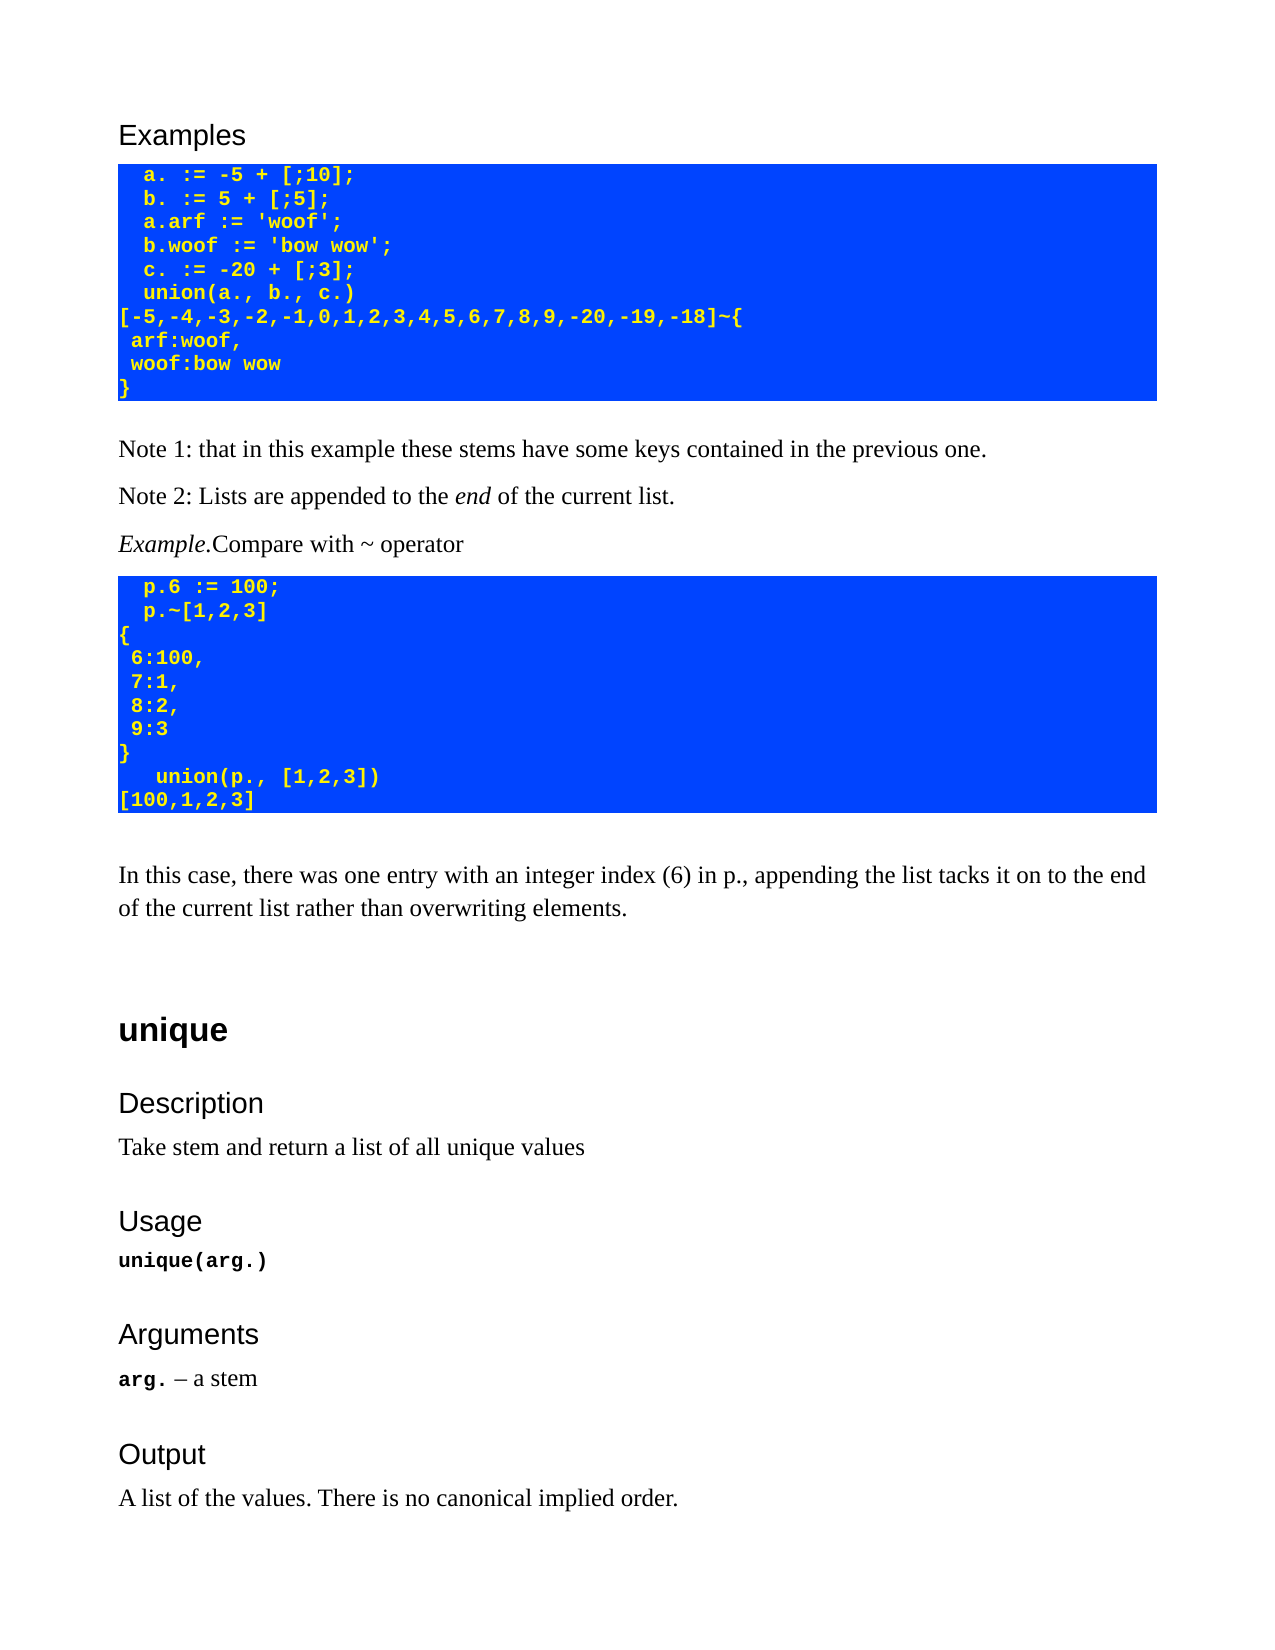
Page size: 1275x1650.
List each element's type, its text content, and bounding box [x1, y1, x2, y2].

text a. := -5 + [;10]; [118, 164, 1157, 188]
subtitle Examples [118, 118, 1157, 152]
text Example.Compare with ~ operator [118, 529, 1157, 558]
text arg. – a stem [118, 1363, 1157, 1393]
text A list of the values. There is no canonical implied order. [118, 1483, 1157, 1512]
text } [118, 742, 1157, 766]
text b. := 5 + [;5]; [118, 188, 1157, 211]
subtitle Arguments [118, 1317, 1157, 1351]
text 9:3 [118, 718, 1157, 742]
text woof:bow wow [118, 353, 1157, 377]
text unique(arg.) [118, 1250, 1157, 1274]
text p.~[1,2,3] [118, 600, 1157, 624]
text 8:2, [118, 695, 1157, 718]
subtitle Description [118, 1086, 1157, 1119]
text Note 2: Lists are appended to the end of the current list. [118, 481, 1157, 510]
text a.arf := 'woof'; [118, 211, 1157, 235]
text In this case, there was one entry with an integer index (6) in p., appending the list tacks it on to the end of the current list rather than overwriting elements. [118, 861, 1157, 922]
subtitle Output [118, 1437, 1157, 1470]
text p.6 := 100; [118, 576, 1157, 600]
text Note 1: that in this example these stems have some keys contained in the previous one. [118, 401, 1157, 462]
text [-5,-4,-3,-2,-1,0,1,2,3,4,5,6,7,8,9,-20,-19,-18]~{ [118, 306, 1157, 330]
subtitle Usage [118, 1204, 1157, 1238]
text 7:1, [118, 671, 1157, 695]
text Take stem and return a list of all unique values [118, 1132, 1157, 1161]
text union(p., [1,2,3]) [118, 766, 1157, 789]
text arf:woof, [118, 330, 1157, 353]
text } [118, 377, 1157, 401]
text c. := -20 + [;3]; [118, 259, 1157, 282]
text 6:100, [118, 647, 1157, 671]
text union(a., b., c.) [118, 282, 1157, 306]
subtitle unique [118, 1009, 1157, 1048]
text { [118, 624, 1157, 647]
text b.woof := 'bow wow'; [118, 235, 1157, 259]
text [100,1,2,3] [118, 789, 1157, 813]
